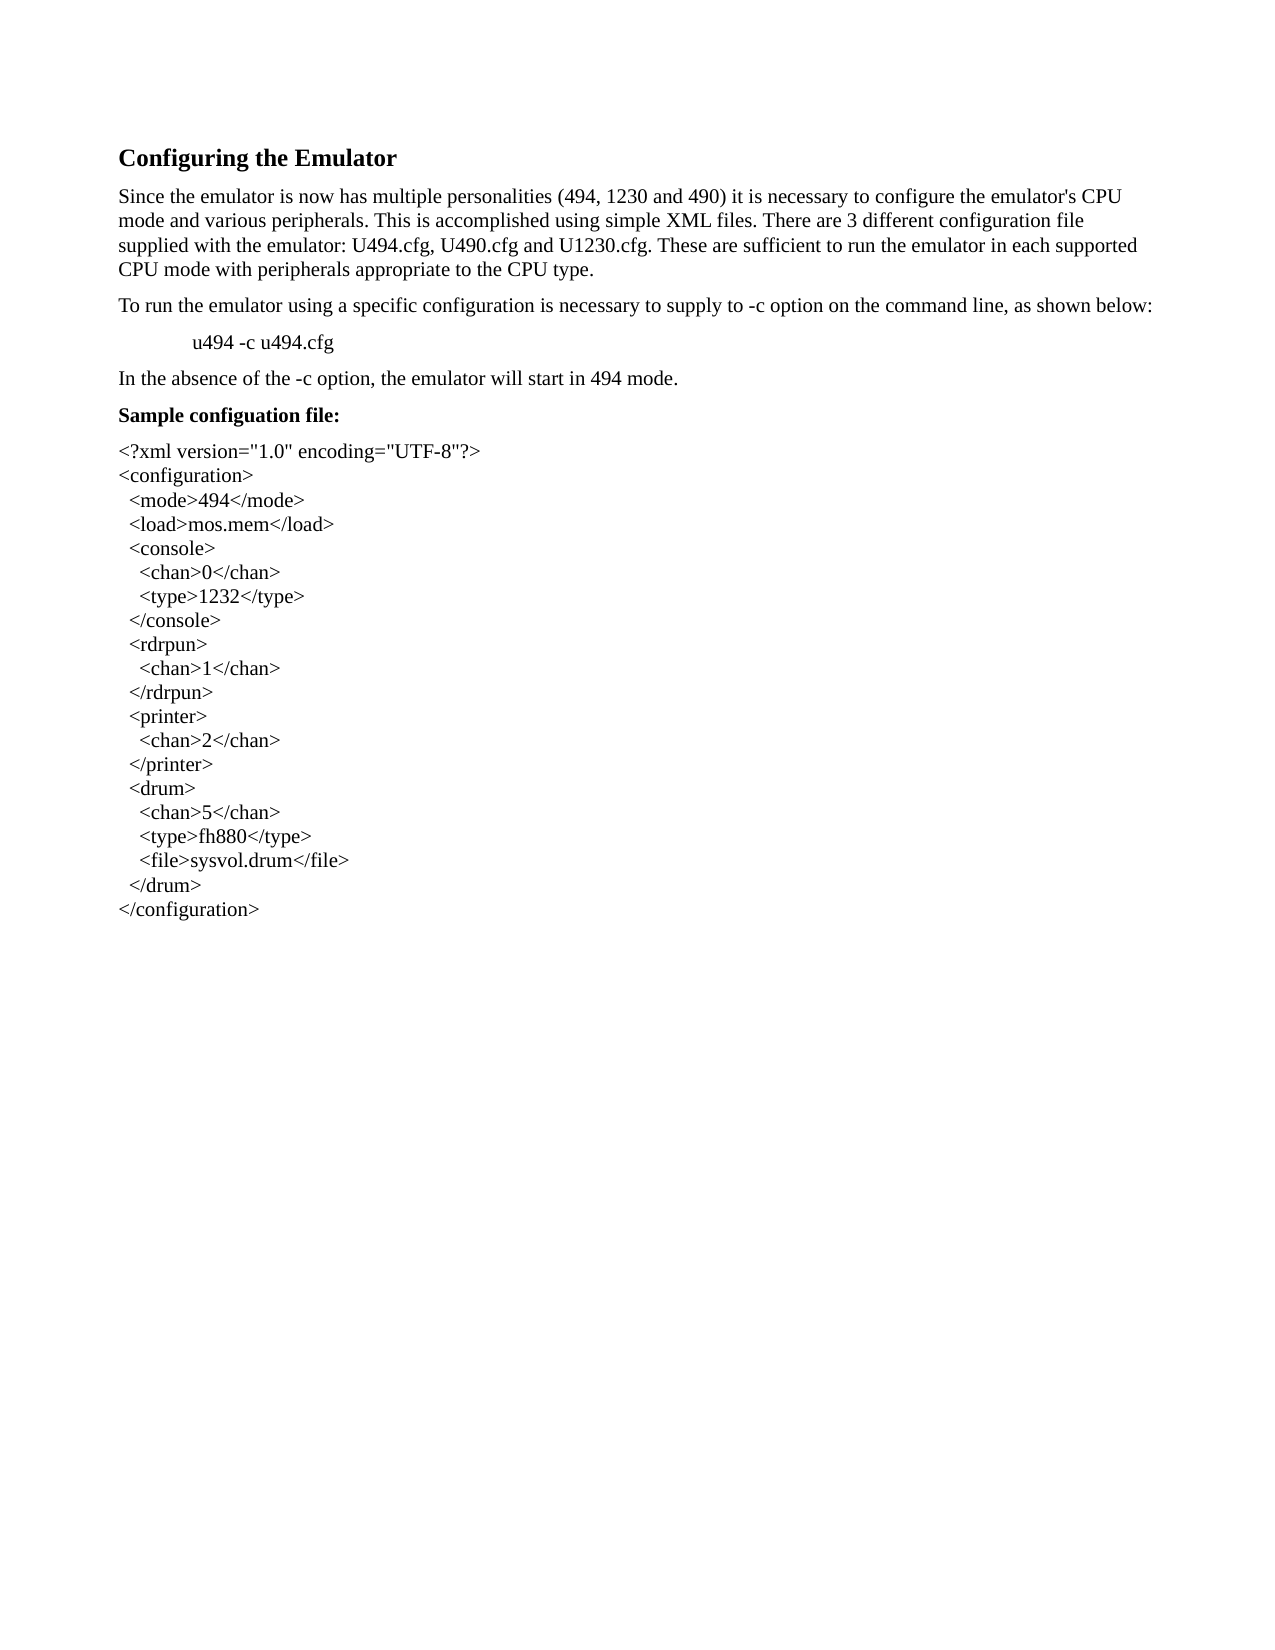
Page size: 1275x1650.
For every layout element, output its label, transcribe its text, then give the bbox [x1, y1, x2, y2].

text Since the emulator is now has multiple personalities (494, 1230 and 490) it is necessary to configure the emulator's CPU mode and various peripherals. This is accomplished using simple XML files. There are 3 different configuration file supplied with the emulator: U494.cfg, U490.cfg and U1230.cfg. These are sufficient to run the emulator in each supported CPU mode with peripherals appropriate to the CPU type. [118, 184, 1157, 281]
subtitle Configuring the Emulator [118, 143, 1157, 172]
text Sample configuation file: [118, 403, 1157, 427]
text To run the emulator using a specific configuration is necessary to supply to -c option on the command line, as shown below: [118, 293, 1157, 317]
text <?xml version="1.0" encoding="UTF-8"?> <configuration> <mode>494</mode> <load>mos.mem</load> <console> <chan>0</chan> <type>1232</type> </console> <rdrpun> <chan>1</chan> </rdrpun> <printer> <chan>2</chan> </printer> <drum> <chan>5</chan> <type>fh880</type> <file>sysvol.drum</file> </drum> </configuration> [118, 439, 1157, 921]
text In the absence of the -c option, the emulator will start in 494 mode. [118, 366, 1157, 390]
text u494 -c u494.cfg [118, 330, 1157, 354]
